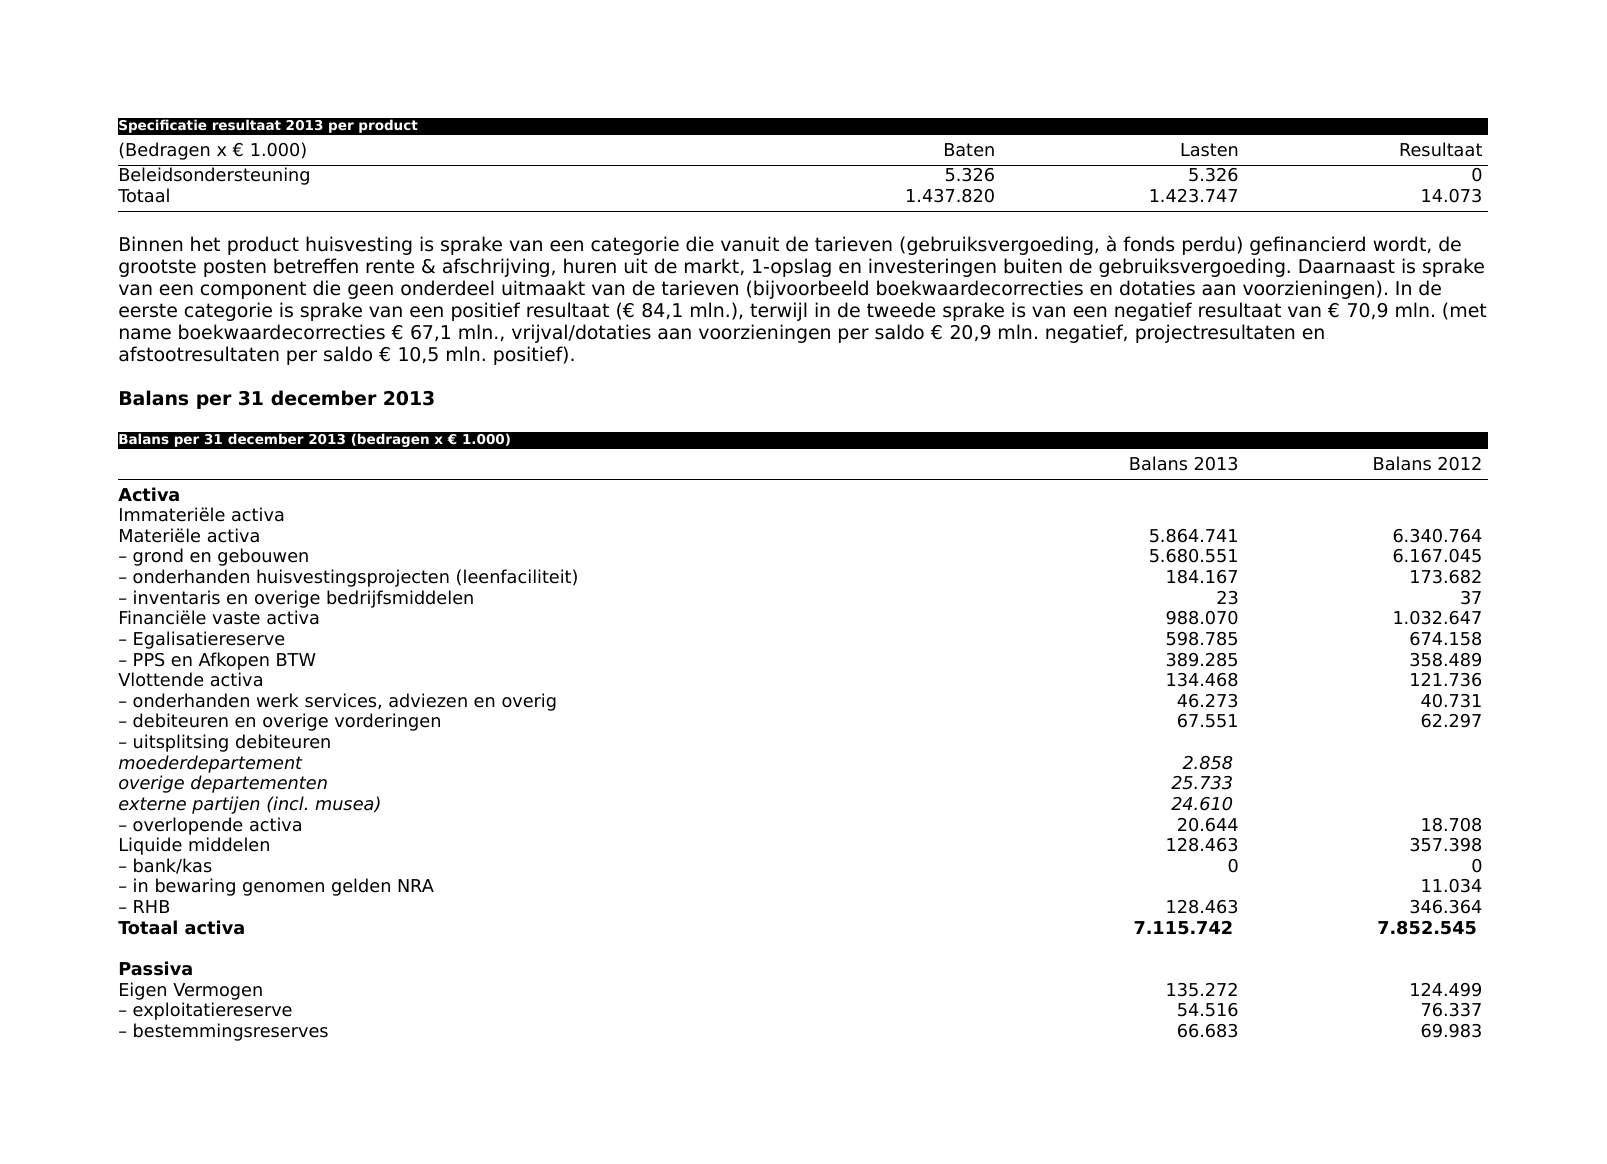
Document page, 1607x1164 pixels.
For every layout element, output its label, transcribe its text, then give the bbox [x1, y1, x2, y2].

table_cell 173.682 [1245, 567, 1488, 588]
table_cell 674.158 [1245, 629, 1488, 649]
table_cell – onderhanden huisvestingsprojecten (leenfaciliteit) [118, 567, 1001, 588]
table_cell 598.785 [1001, 629, 1244, 649]
table_cell 5.326 [1001, 166, 1244, 186]
table_cell 24.610 [1001, 794, 1244, 814]
table_cell [1245, 753, 1488, 773]
table_cell – RHB [118, 897, 1001, 918]
table_cell Beleidsondersteuning [118, 166, 757, 186]
subtitle Balans per 31 december 2013 [118, 388, 1488, 410]
table_cell [1001, 876, 1244, 897]
table_cell Passiva [118, 959, 1001, 979]
table_cell Resultaat [1245, 135, 1488, 165]
table_cell moederdepartement [118, 753, 1001, 773]
table_cell – debiteuren en overige vorderingen [118, 711, 1001, 732]
table_cell Baten [758, 135, 1001, 165]
table_cell 6.167.045 [1245, 546, 1488, 567]
table_cell 988.070 [1001, 608, 1244, 629]
table_cell overige departementen [118, 773, 1001, 794]
table_cell 1.423.747 [1001, 186, 1244, 211]
table_cell – inventaris en overige bedrijfsmiddelen [118, 588, 1001, 608]
table_cell – onderhanden werk services, adviezen en overig [118, 691, 1001, 711]
table_cell [1001, 480, 1244, 505]
table_cell [1001, 505, 1244, 526]
table_cell 0 [1245, 856, 1488, 876]
table_cell Totaal [118, 186, 757, 211]
table_cell 128.463 [1001, 835, 1244, 856]
table_cell 25.733 [1001, 773, 1244, 794]
table_cell Financiële vaste activa [118, 608, 1001, 629]
table_cell 358.489 [1245, 650, 1488, 670]
table_cell Vlottende activa [118, 670, 1001, 691]
table_cell 121.736 [1245, 670, 1488, 691]
table_cell 66.683 [1001, 1021, 1244, 1041]
table_cell 14.073 [1245, 186, 1488, 211]
table_cell – overlopende activa [118, 815, 1001, 835]
table_cell 6.340.764 [1245, 526, 1488, 546]
table_cell 23 [1001, 588, 1244, 608]
table_cell – bank/kas [118, 856, 1001, 876]
table_cell 128.463 [1001, 897, 1244, 918]
table_cell 346.364 [1245, 897, 1488, 918]
table_cell [1245, 505, 1488, 526]
table_cell 135.272 [1001, 980, 1244, 1000]
text Binnen het product huisvesting is sprake van een categorie die vanuit de tarieven (gebruiksvergoeding, à fonds perdu) gefinancierd wordt, de grootste posten betreffen rente & afschrijving, huren uit de markt, 1-opslag en investeringen buiten de gebruiksvergoeding. Daarnaast is sprake van een component die geen onderdeel uitmaakt van de tarieven (bijvoorbeeld boekwaardecorrecties en dotaties aan voorzieningen). In de eerste categorie is sprake van een positief resultaat (€ 84,1 mln.), terwijl in de tweede sprake is van een negatief resultaat van € 70,9 mln. (met name boekwaardecorrecties € 67,1 mln., vrijval/dotaties aan voorzieningen per saldo € 20,9 mln. negatief, projectresultaten en afstootresultaten per saldo € 10,5 mln. positief). [118, 234, 1488, 366]
table_cell – exploitatiereserve [118, 1000, 1001, 1021]
table_cell 76.337 [1245, 1000, 1488, 1021]
table_cell 124.499 [1245, 980, 1488, 1000]
table_cell (Bedragen x € 1.000) [118, 135, 757, 165]
table_cell 0 [1001, 856, 1244, 876]
table_cell 357.398 [1245, 835, 1488, 856]
table_header Specificatie resultaat 2013 per product [118, 118, 1488, 134]
table_cell Materiële activa [118, 526, 1001, 546]
table_cell [118, 449, 1001, 479]
table_cell 1.032.647 [1245, 608, 1488, 629]
table_cell [1245, 959, 1488, 979]
table_cell [1245, 938, 1488, 959]
table_cell – Egalisatiereserve [118, 629, 1001, 649]
table_cell Totaal activa [118, 918, 1001, 938]
table_cell – uitsplitsing debiteuren [118, 732, 1001, 753]
table_cell 18.708 [1245, 815, 1488, 835]
table_cell [1245, 732, 1488, 753]
table_cell Eigen Vermogen [118, 980, 1001, 1000]
table_cell 134.468 [1001, 670, 1244, 691]
table_header Balans per 31 december 2013 (bedragen x € 1.000) [118, 432, 1488, 448]
table_cell – in bewaring genomen gelden NRA [118, 876, 1001, 897]
table_cell 0 [1245, 166, 1488, 186]
table_cell 5.864.741 [1001, 526, 1244, 546]
table_cell 20.644 [1001, 815, 1244, 835]
table_cell [1245, 480, 1488, 505]
table_cell Balans 2013 [1001, 449, 1244, 479]
table_cell 46.273 [1001, 691, 1244, 711]
table_cell 37 [1245, 588, 1488, 608]
table_cell [1245, 773, 1488, 794]
table_cell Activa [118, 480, 1001, 505]
table_cell [1001, 959, 1244, 979]
table_cell 67.551 [1001, 711, 1244, 732]
table_cell 54.516 [1001, 1000, 1244, 1021]
table_cell 184.167 [1001, 567, 1244, 588]
table_cell [118, 938, 1001, 959]
table_cell 2.858 [1001, 753, 1244, 773]
table_cell Liquide middelen [118, 835, 1001, 856]
table_cell Immateriële activa [118, 505, 1001, 526]
table_cell 40.731 [1245, 691, 1488, 711]
table_cell Lasten [1001, 135, 1244, 165]
table_cell 389.285 [1001, 650, 1244, 670]
table_cell 7.115.742 [1001, 918, 1244, 938]
table_cell 5.680.551 [1001, 546, 1244, 567]
table_cell 1.437.820 [758, 186, 1001, 211]
table_cell – grond en gebouwen [118, 546, 1001, 567]
table_cell [1001, 938, 1244, 959]
table_cell 69.983 [1245, 1021, 1488, 1041]
table_cell externe partijen (incl. musea) [118, 794, 1001, 814]
table_cell – bestemmingsreserves [118, 1021, 1001, 1041]
table_cell – PPS en Afkopen BTW [118, 650, 1001, 670]
table_cell [1001, 732, 1244, 753]
table_cell 11.034 [1245, 876, 1488, 897]
table_cell 5.326 [758, 166, 1001, 186]
table_cell [1245, 794, 1488, 814]
table_cell 62.297 [1245, 711, 1488, 732]
table_cell Balans 2012 [1245, 449, 1488, 479]
table_cell 7.852.545 [1245, 918, 1488, 938]
